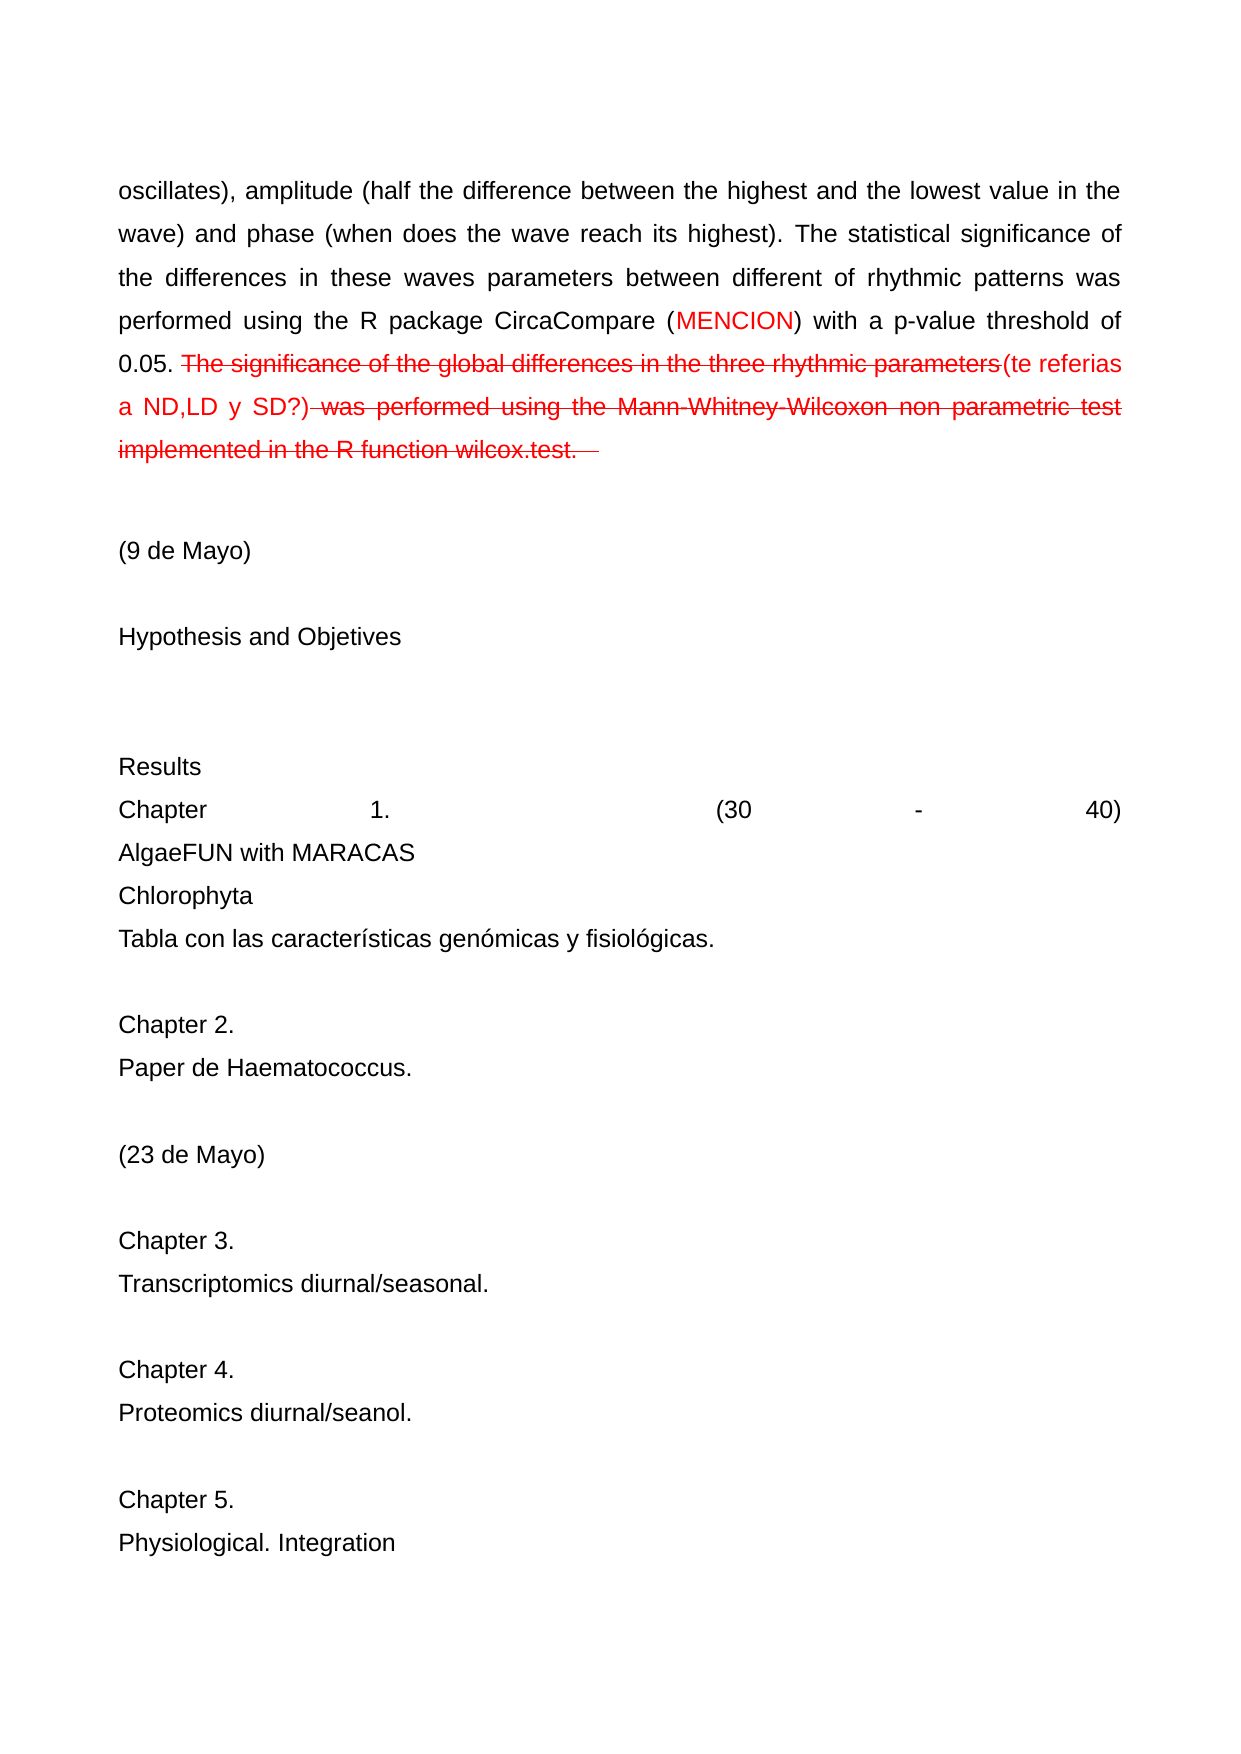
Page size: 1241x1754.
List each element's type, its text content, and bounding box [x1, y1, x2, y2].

text Physiological. Integration [118, 1528, 1122, 1557]
text Paper de Haematococcus. [118, 1053, 1122, 1082]
text Tabla con las características genómicas y fisiológicas. [118, 924, 1122, 953]
text Results [118, 752, 1122, 780]
text (23 de Mayo) [118, 1140, 1122, 1168]
text Chlorophyta [118, 881, 1122, 910]
text Chapter 2. [118, 1010, 1122, 1039]
text Chapter 3. [118, 1226, 1122, 1255]
text Chapter 1. (30 - 40) AlgaeFUN with MARACAS [118, 795, 1122, 867]
text Proteomics diurnal/seanol. [118, 1398, 1122, 1427]
text Transcriptomics diurnal/seasonal. [118, 1269, 1122, 1298]
text Hypothesis and Objetives [118, 622, 1122, 651]
text oscillates), amplitude (half the difference between the highest and the lowest value in the wave) and phase (when does the wave reach its highest). The statistical significance of the differences in these waves parameters between different of rhythmic patterns was performed using the R package CircaCompare (MENCION) with a p-value threshold of 0.05. The significance of the global differences in the three rhythmic parameters(te referias a ND,LD y SD?) was performed using the Mann-Whitney-Wilcoxon non parametric test implemented in the R function wilcox.test. [118, 176, 1122, 464]
text (9 de Mayo) [118, 536, 1122, 565]
text Chapter 5. [118, 1485, 1122, 1513]
text Chapter 4. [118, 1355, 1122, 1384]
